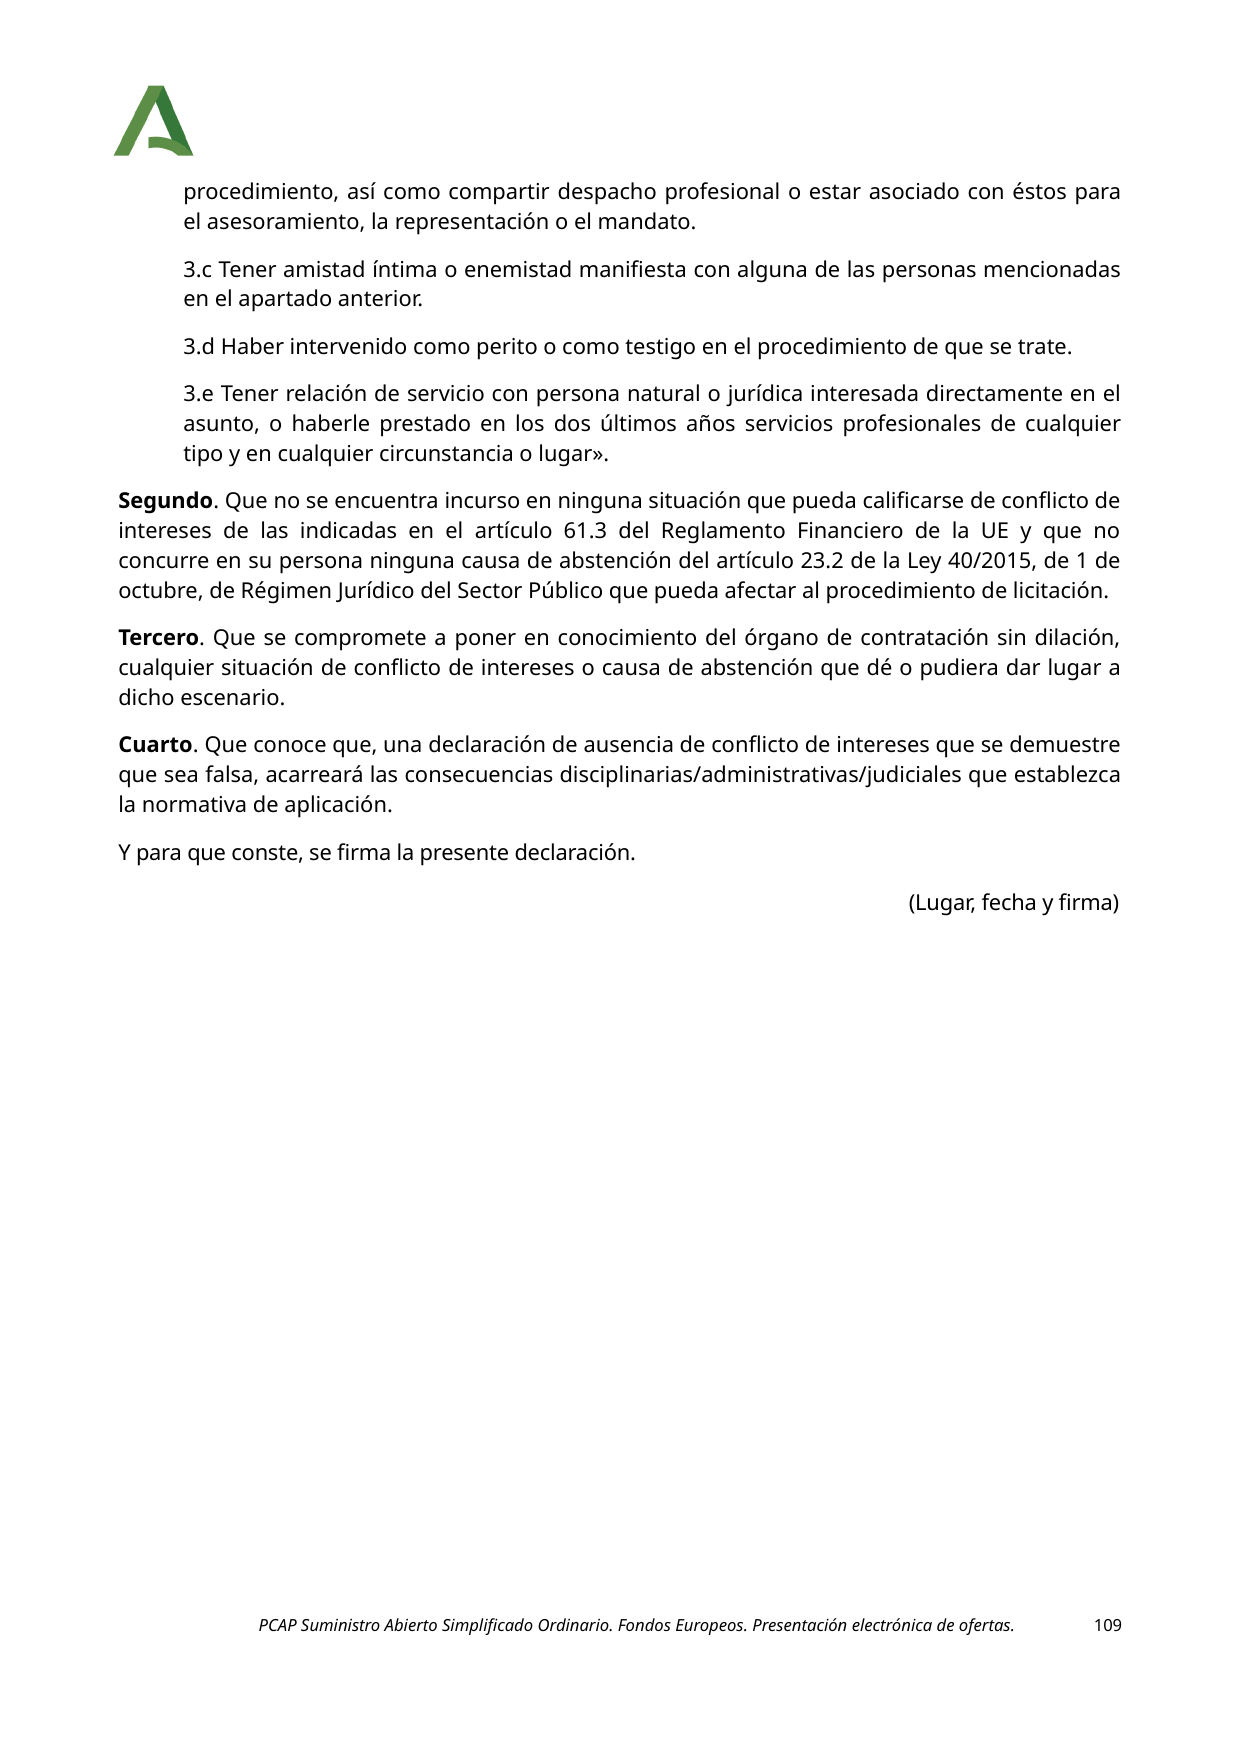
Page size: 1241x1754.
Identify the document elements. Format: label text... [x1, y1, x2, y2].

text (Lugar, fecha y firma) [118, 884, 1122, 920]
text 3.d Haber intervenido como perito o como testigo en el procedimiento de que se trate. [183, 331, 1122, 361]
text 3.e Tener relación de servicio con persona natural o jurídica interesada directamente en el asunto, o haberle prestado en los dos últimos años servicios profesionales de cualquier tipo y en cualquier circunstancia o lugar». [183, 378, 1122, 468]
text Cuarto. Que conoce que, una declaración de ausencia de conflicto de intereses que se demuestre que sea falsa, acarreará las consecuencias disciplinarias/administrativas/judiciales que establezca la normativa de aplicación. [118, 729, 1122, 819]
picture [109, 81, 198, 160]
text Tercero. Que se compromete a poner en conocimiento del órgano de contratación sin dilación, cualquier situación de conflicto de intereses o causa de abstención que dé o pudiera dar lugar a dicho escenario. [118, 622, 1122, 712]
text 3.c Tener amistad íntima o enemistad manifiesta con alguna de las personas mencionadas en el apartado anterior. [183, 254, 1122, 313]
text Y para que conste, se firma la presente declaración. [118, 837, 1122, 866]
text Segundo. Que no se encuentra incurso en ninguna situación que pueda calificarse de conflicto de intereses de las indicadas en el artículo 61.3 del Reglamento Financiero de la UE y que no concurre en su persona ninguna causa de abstención del artículo 23.2 de la Ley 40/2015, de 1 de octubre, de Régimen Jurídico del Sector Público que pueda afectar al procedimiento de licitación. [118, 486, 1122, 605]
text procedimiento, así como compartir despacho profesional o estar asociado con éstos para el asesoramiento, la representación o el mandato. [183, 176, 1122, 236]
